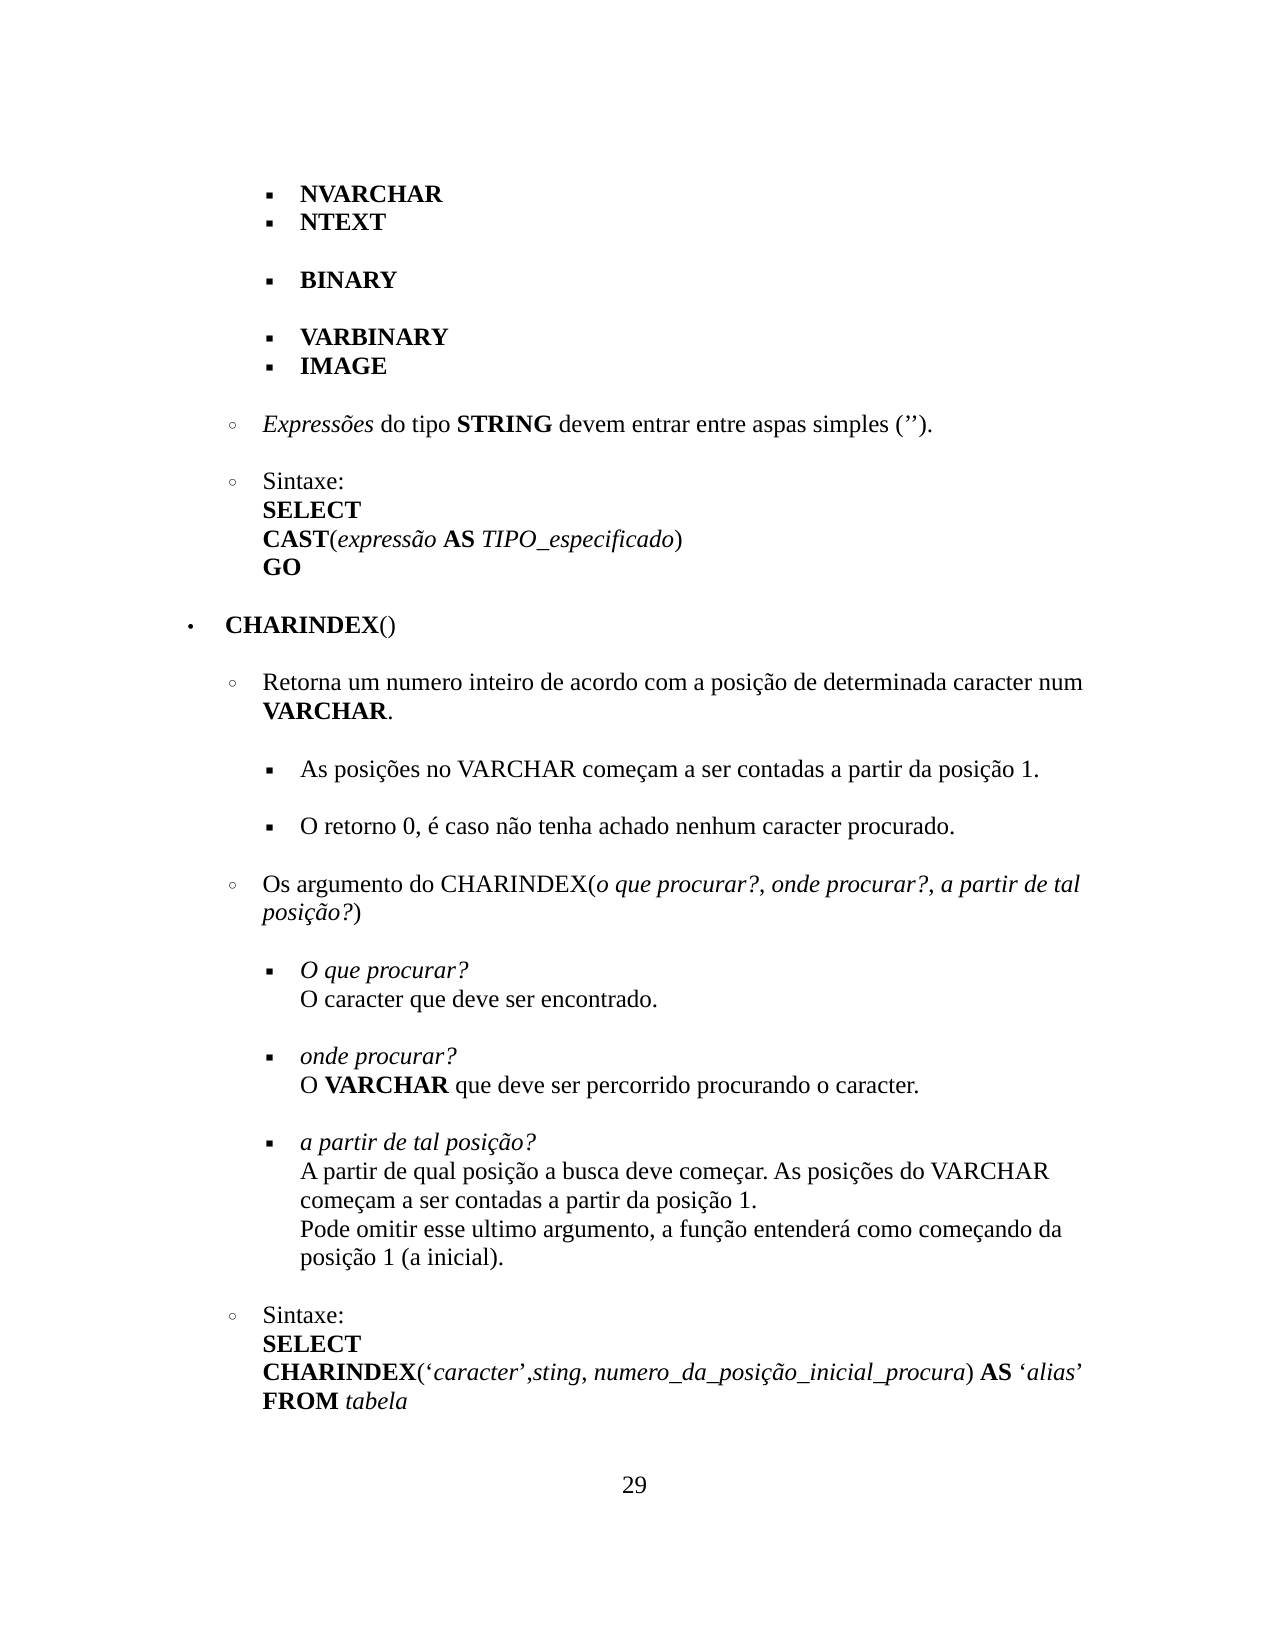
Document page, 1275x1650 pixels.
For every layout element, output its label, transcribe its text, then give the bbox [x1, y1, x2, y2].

list [262, 150, 1125, 179]
list a partir de tal posição? A partir de qual posição a busca deve começar. As posições do VARCHAR começam a ser contadas a partir da posição 1. Pode omitir esse ultimo argumento, a função entenderá como começando da posição 1 (a inicial). [262, 1127, 1125, 1300]
list As posições no VARCHAR começam a ser contadas a partir da posição 1. [262, 754, 1125, 811]
list Sintaxe: SELECT CHARINDEX(‘caracter’,sting, numero_da_posição_inicial_procura) AS ‘alias’ FROM tabela GO [225, 1300, 1125, 1415]
list Retorna um numero inteiro de acordo com a posição de determinada caracter num VARCHAR. [225, 667, 1125, 754]
list Expressões do tipo STRING devem entrar entre aspas simples (’’). [225, 409, 1125, 466]
list IMAGE [262, 351, 1125, 409]
list NTEXT [262, 207, 1125, 265]
list Os argumento do CHARINDEX(o que procurar?, onde procurar?, a partir de tal posição?) [225, 869, 1125, 955]
list VARBINARY [262, 322, 1125, 351]
list onde procurar? O VARCHAR que deve ser percorrido procurando o caracter. [262, 1041, 1125, 1127]
list Sintaxe: SELECT CAST(expressão AS TIPO_especificado) GO [225, 466, 1125, 610]
list NVARCHAR [262, 179, 1125, 207]
list O retorno 0, é caso não tenha achado nenhum caracter procurado. [262, 811, 1125, 869]
list BINARY [262, 265, 1125, 322]
list CHARINDEX() [187, 610, 1125, 667]
list O que procurar? O caracter que deve ser encontrado. [262, 955, 1125, 1041]
